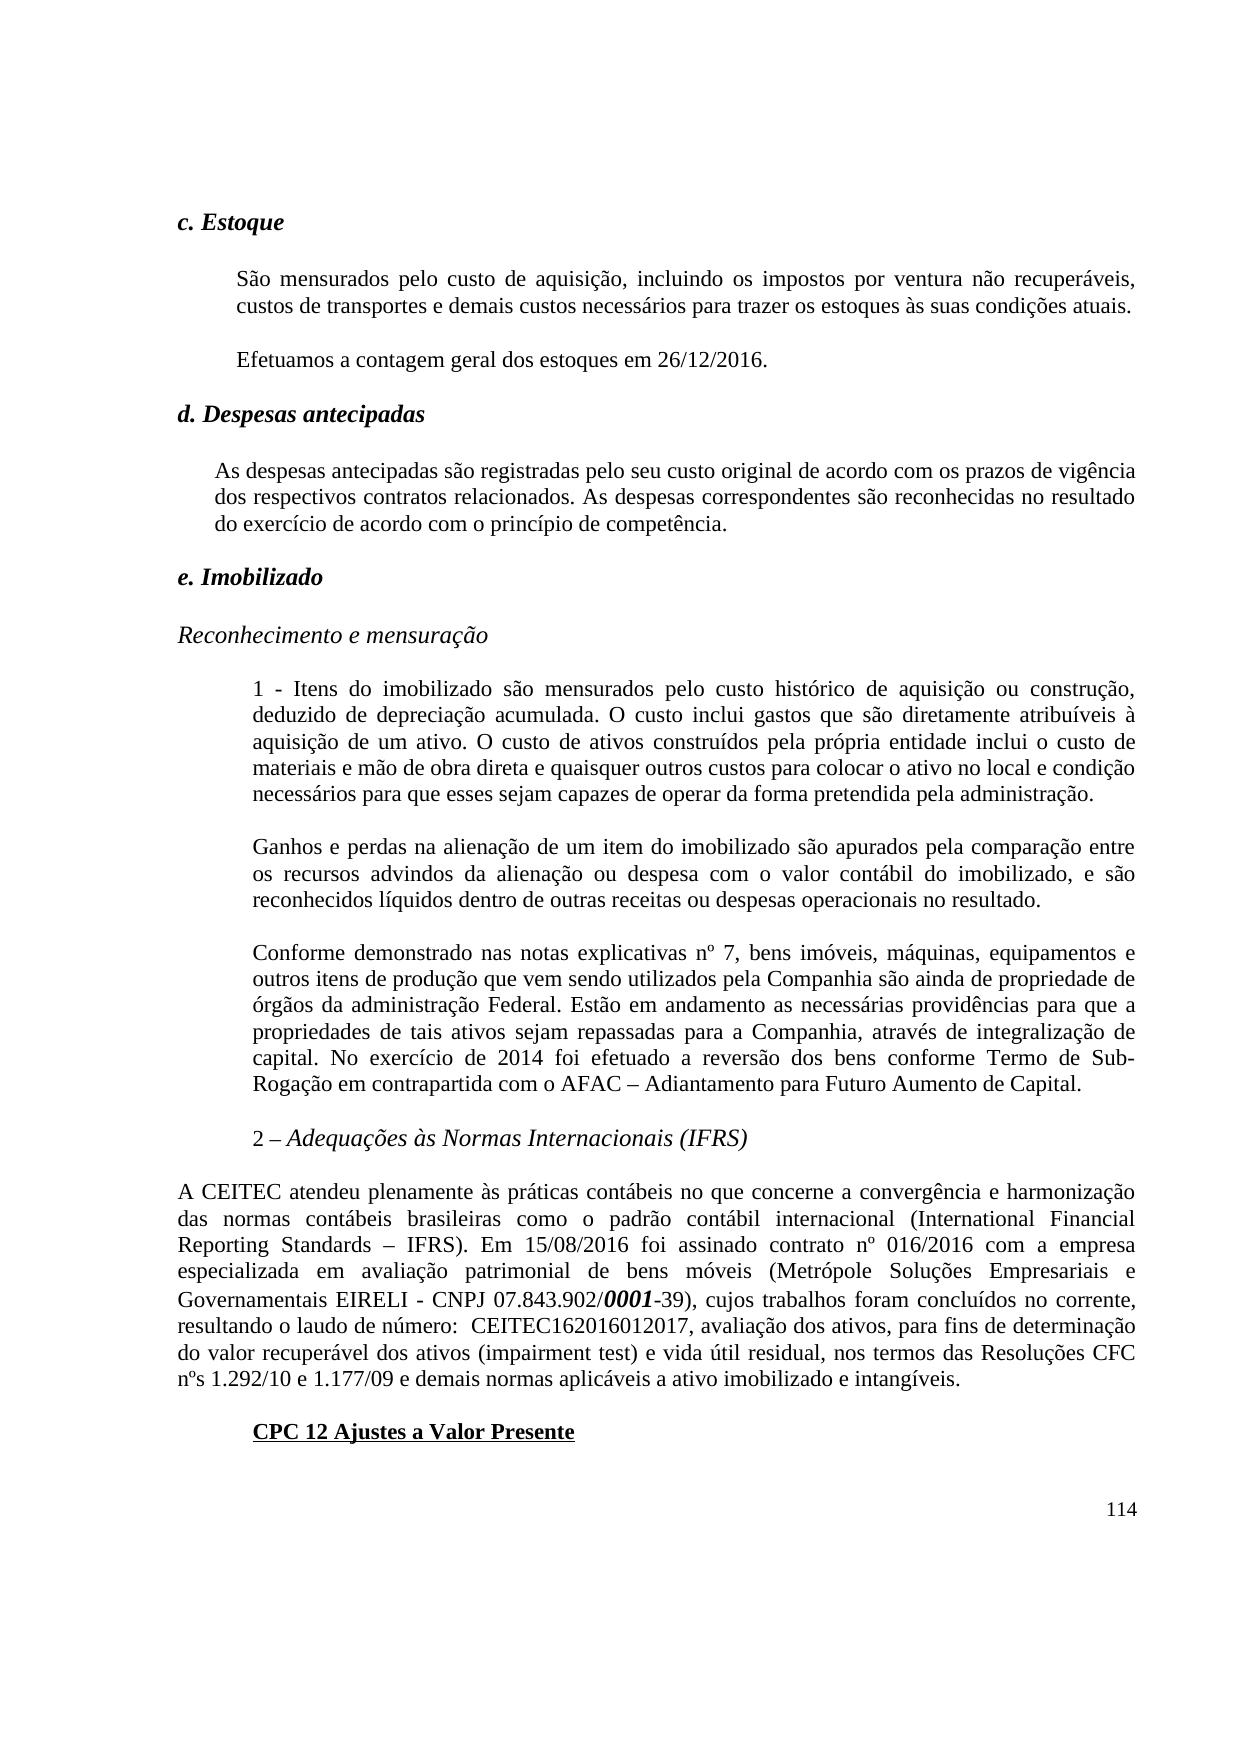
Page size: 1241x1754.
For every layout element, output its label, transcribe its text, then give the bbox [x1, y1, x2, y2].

text c. Estoque [177, 207, 1137, 235]
text Reconhecimento e mensuração [177, 620, 1137, 649]
text A CEITEC atendeu plenamente às práticas contábeis no que concerne a convergência e harmonização das normas contábeis brasileiras como o padrão contábil internacional (International Financial Reporting Standards – IFRS). Em 15/08/2016 foi assinado contrato nº 016/2016 com a empresa especializada em avaliação patrimonial de bens móveis (Metrópole Soluções Empresariais e Governamentais EIRELI - CNPJ 07.843.902/0001-39), cujos trabalhos foram concluídos no corrente, resultando o laudo de número: CEITEC162016012017, avaliação dos ativos, para fins de determinação do valor recuperável dos ativos (impairment test) e vida útil residual, nos termos das Resoluções CFC nºs 1.292/10 e 1.177/09 e demais normas aplicáveis a ativo imobilizado e intangíveis. [177, 1178, 1137, 1391]
text Conforme demonstrado nas notas explicativas nº 7, bens imóveis, máquinas, equipamentos e outros itens de produção que vem sendo utilizados pela Companhia são ainda de propriedade de órgãos da administração Federal. Estão em andamento as necessárias providências para que a propriedades de tais ativos sejam repassadas para a Companhia, através de integralização de capital. No exercício de 2014 foi efetuado a reversão dos bens conforme Termo de Sub-Rogação em contrapartida com o AFAC – Adiantamento para Futuro Aumento de Capital. [252, 939, 1137, 1097]
text d. Despesas antecipadas [177, 399, 1137, 428]
text Ganhos e perdas na alienação de um item do imobilizado são apurados pela comparação entre os recursos advindos da alienação ou despesa com o valor contábil do imobilizado, e são reconhecidos líquidos dentro de outras receitas ou despesas operacionais no resultado. [252, 833, 1137, 912]
text Efetuamos a contagem geral dos estoques em 26/12/2016. [236, 345, 1137, 372]
text São mensurados pelo custo de aquisição, incluindo os impostos por ventura não recuperáveis, custos de transportes e demais custos necessários para trazer os estoques às suas condições atuais. [236, 264, 1137, 318]
text 2 – Adequações às Normas Internacionais (IFRS) [252, 1123, 1137, 1152]
text e. Imobilizado [177, 562, 1137, 591]
text CPC 12 Ajustes a Valor Presente [252, 1418, 1137, 1444]
text 1 - Itens do imobilizado são mensurados pelo custo histórico de aquisição ou construção, deduzido de depreciação acumulada. O custo inclui gastos que são diretamente atribuíveis à aquisição de um ativo. O custo de ativos construídos pela própria entidade inclui o custo de materiais e mão de obra direta e quaisquer outros custos para colocar o ativo no local e condição necessários para que esses sejam capazes de operar da forma pretendida pela administração. [252, 675, 1137, 807]
text As despesas antecipadas são registradas pelo seu custo original de acordo com os prazos de vigência dos respectivos contratos relacionados. As despesas correspondentes são reconhecidas no resultado do exercício de acordo com o princípio de competência. [214, 457, 1137, 536]
